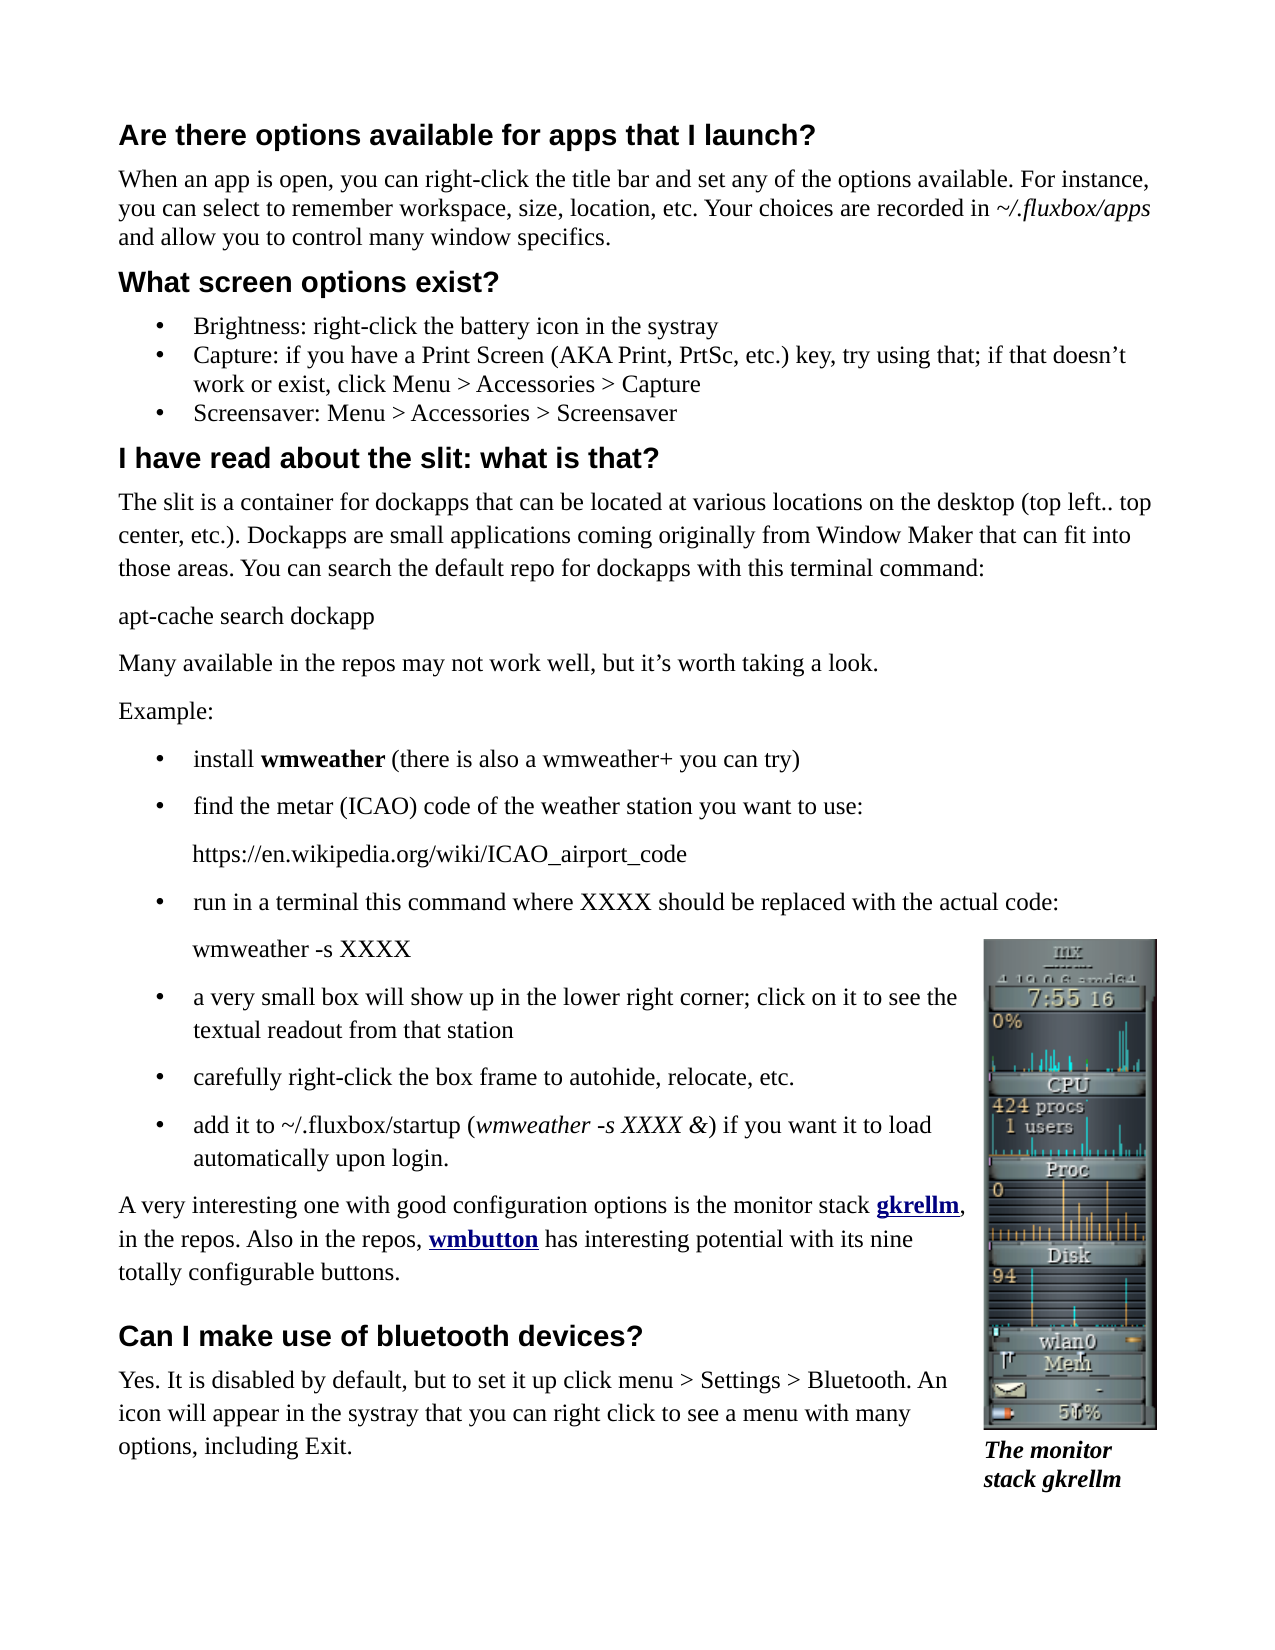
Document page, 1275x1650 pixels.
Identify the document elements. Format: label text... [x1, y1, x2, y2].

list Screensaver: Menu > Accessories > Screensaver [156, 398, 1157, 426]
text Example: [118, 696, 1157, 725]
list Brightness: right-click the battery icon in the systray [156, 311, 1157, 340]
text The monitor stack gkrellm [983, 1430, 1157, 1493]
text apt-cache search dockapp [118, 601, 1157, 630]
list install wmweather (there is also a wmweather+ you can try) [156, 744, 1157, 772]
text https://en.wikipedia.org/wiki/ICAO_airport_code [118, 839, 1157, 868]
list carefully right-click the box frame to autohide, relocate, etc. [156, 1062, 983, 1091]
text When an app is open, you can right-click the title bar and set any of the options available. For instance, you can select to remember workspace, size, location, etc. Your choices are recorded in ~/.fluxbox/apps and allow you to control many window specifics. [118, 164, 1157, 251]
list run in a terminal this command where XXXX should be replaced with the actual code: [156, 887, 1157, 915]
text Yes. It is disabled by default, but to set it up click menu > Settings > Bluetooth. An icon will appear in the systray that you can right click to see a menu with many options, including Exit. [118, 1365, 983, 1460]
subtitle Are there options available for apps that I launch? [118, 118, 1157, 152]
text The slit is a container for dockapps that can be located at various locations on the desktop (top left.. top center, etc.). Dockapps are small applications coming originally from Window Maker that can fit into those areas. You can search the default repo for dockapps with this terminal command: [118, 487, 1157, 582]
list find the metar (ICAO) code of the weather station you want to use: [156, 791, 1157, 820]
text A very interesting one with good configuration options is the monitor stack gkrellm, in the repos. Also in the repos, wmbutton has interesting potential with its nine totally configurable buttons. [118, 1191, 983, 1285]
subtitle I have read about the slit: what is that? [118, 441, 1157, 475]
list a very small box will show up in the lower right corner; click on it to see the textual readout from that station [156, 982, 983, 1043]
picture [983, 939, 1157, 1430]
subtitle What screen options exist? [118, 265, 1157, 299]
text wmweather -s XXXX [118, 927, 1157, 963]
subtitle Can I make use of bluetooth devices? [118, 1319, 983, 1353]
list Capture: if you have a Print Screen (AKA Print, PrtSc, etc.) key, try using that; if that doesn’t work or exist, click Menu > Accessories > Capture [156, 340, 1157, 398]
list add it to ~/.fluxbox/startup (wmweather -s XXXX &) if you want it to load automatically upon login. [156, 1110, 983, 1172]
text Many available in the repos may not work well, but it’s worth taking a look. [118, 648, 1157, 677]
